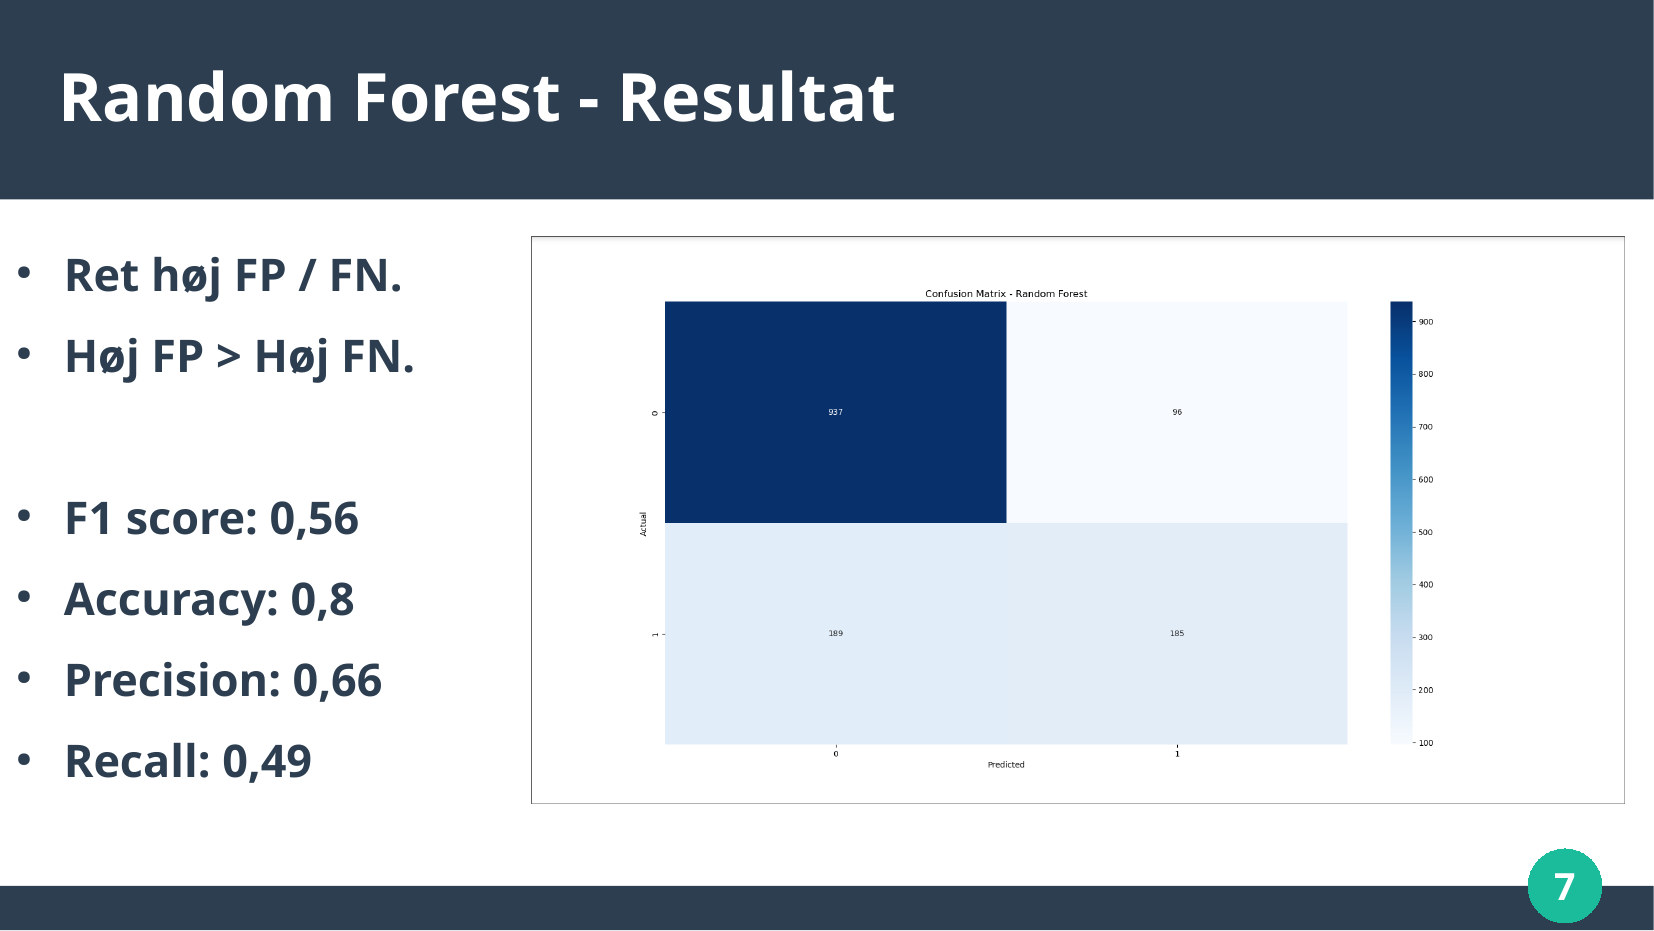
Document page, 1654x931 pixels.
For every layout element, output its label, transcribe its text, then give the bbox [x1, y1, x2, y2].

list Ret høj FP / FN. Høj FP > Høj FN. F1 score: 0,56 Accuracy: 0,8 Precision: 0,66 Recall: 0,49 [0, 243, 531, 798]
title Random Forest - Resultat [59, 37, 1595, 155]
picture [531, 236, 1625, 804]
